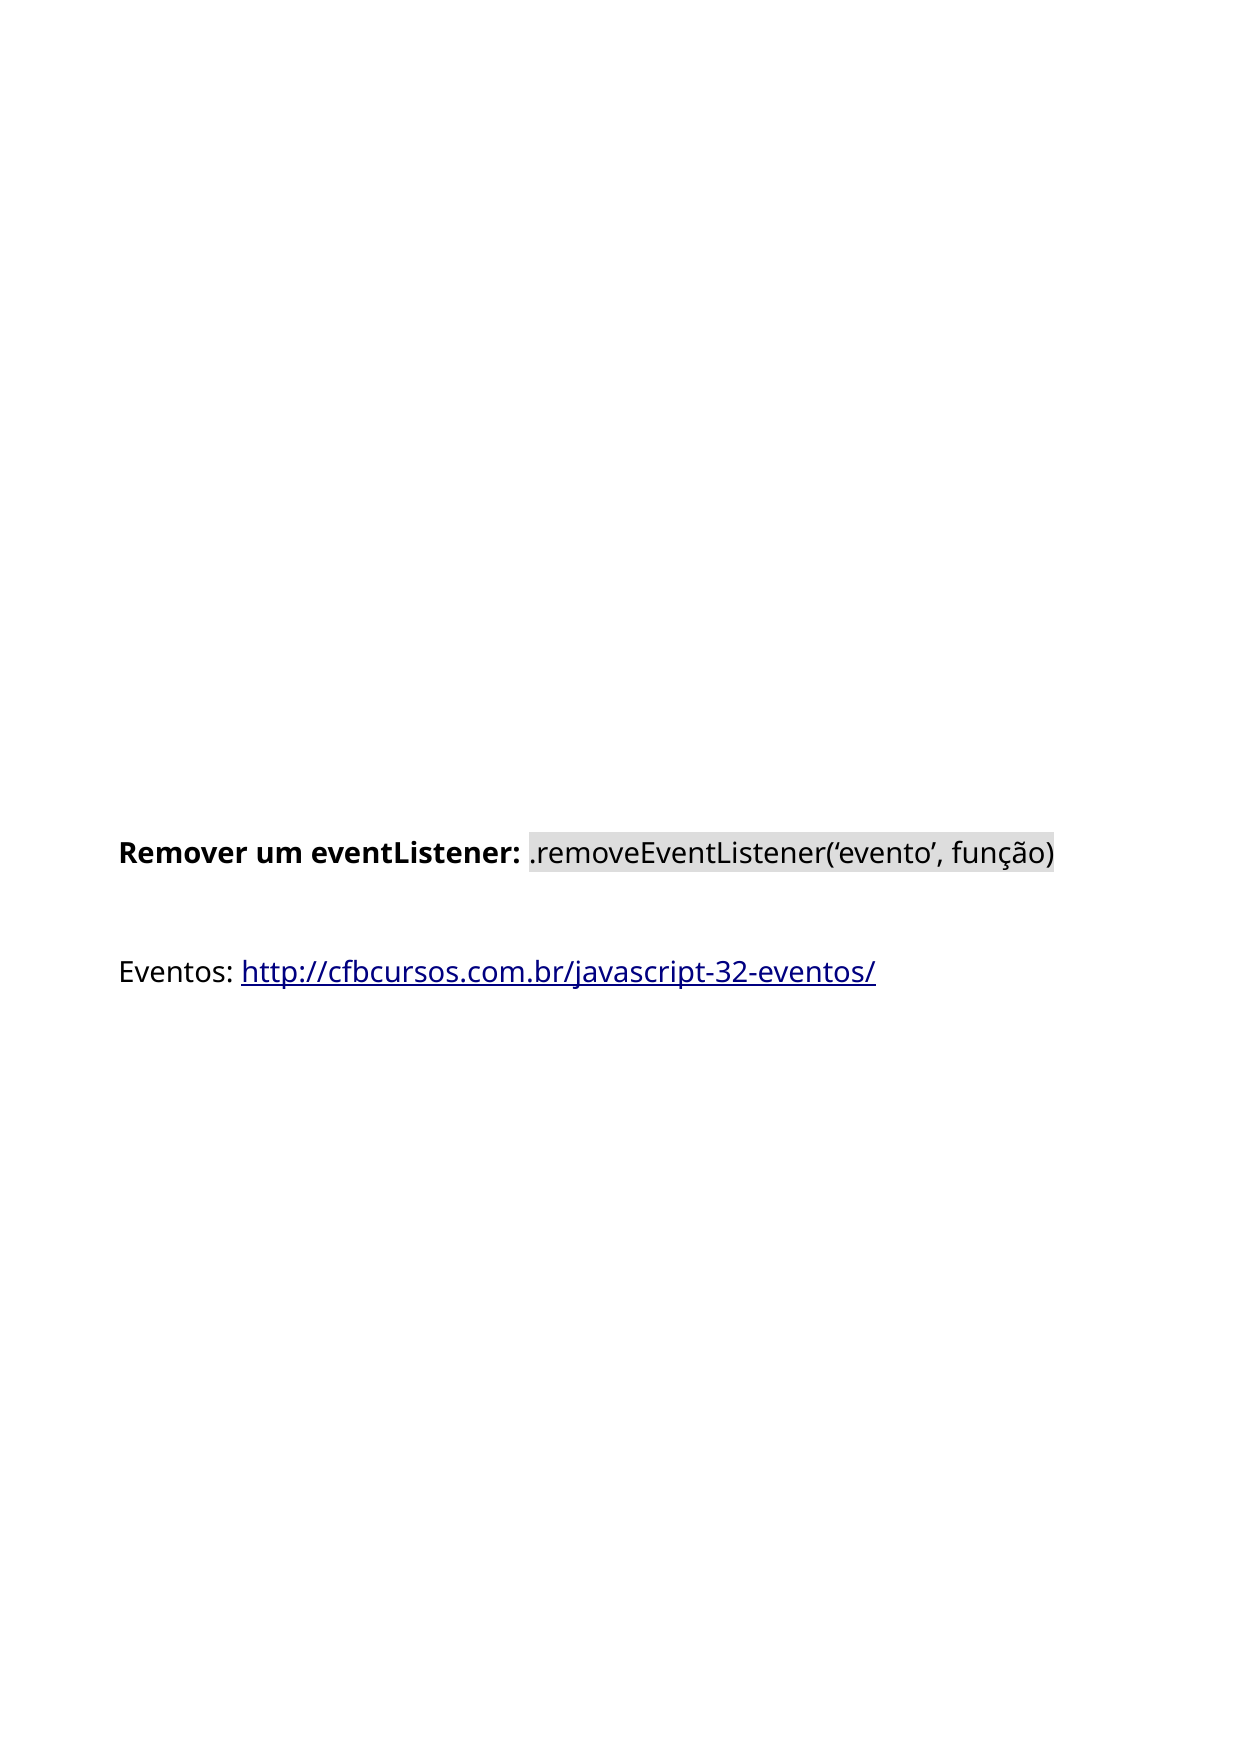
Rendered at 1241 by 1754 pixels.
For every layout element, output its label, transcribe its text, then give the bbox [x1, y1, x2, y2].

text Remover um eventListener: .removeEventListener(‘evento’, função) [118, 832, 1122, 872]
text Eventos: http://cfbcursos.com.br/javascript-32-eventos/ [118, 951, 1122, 991]
